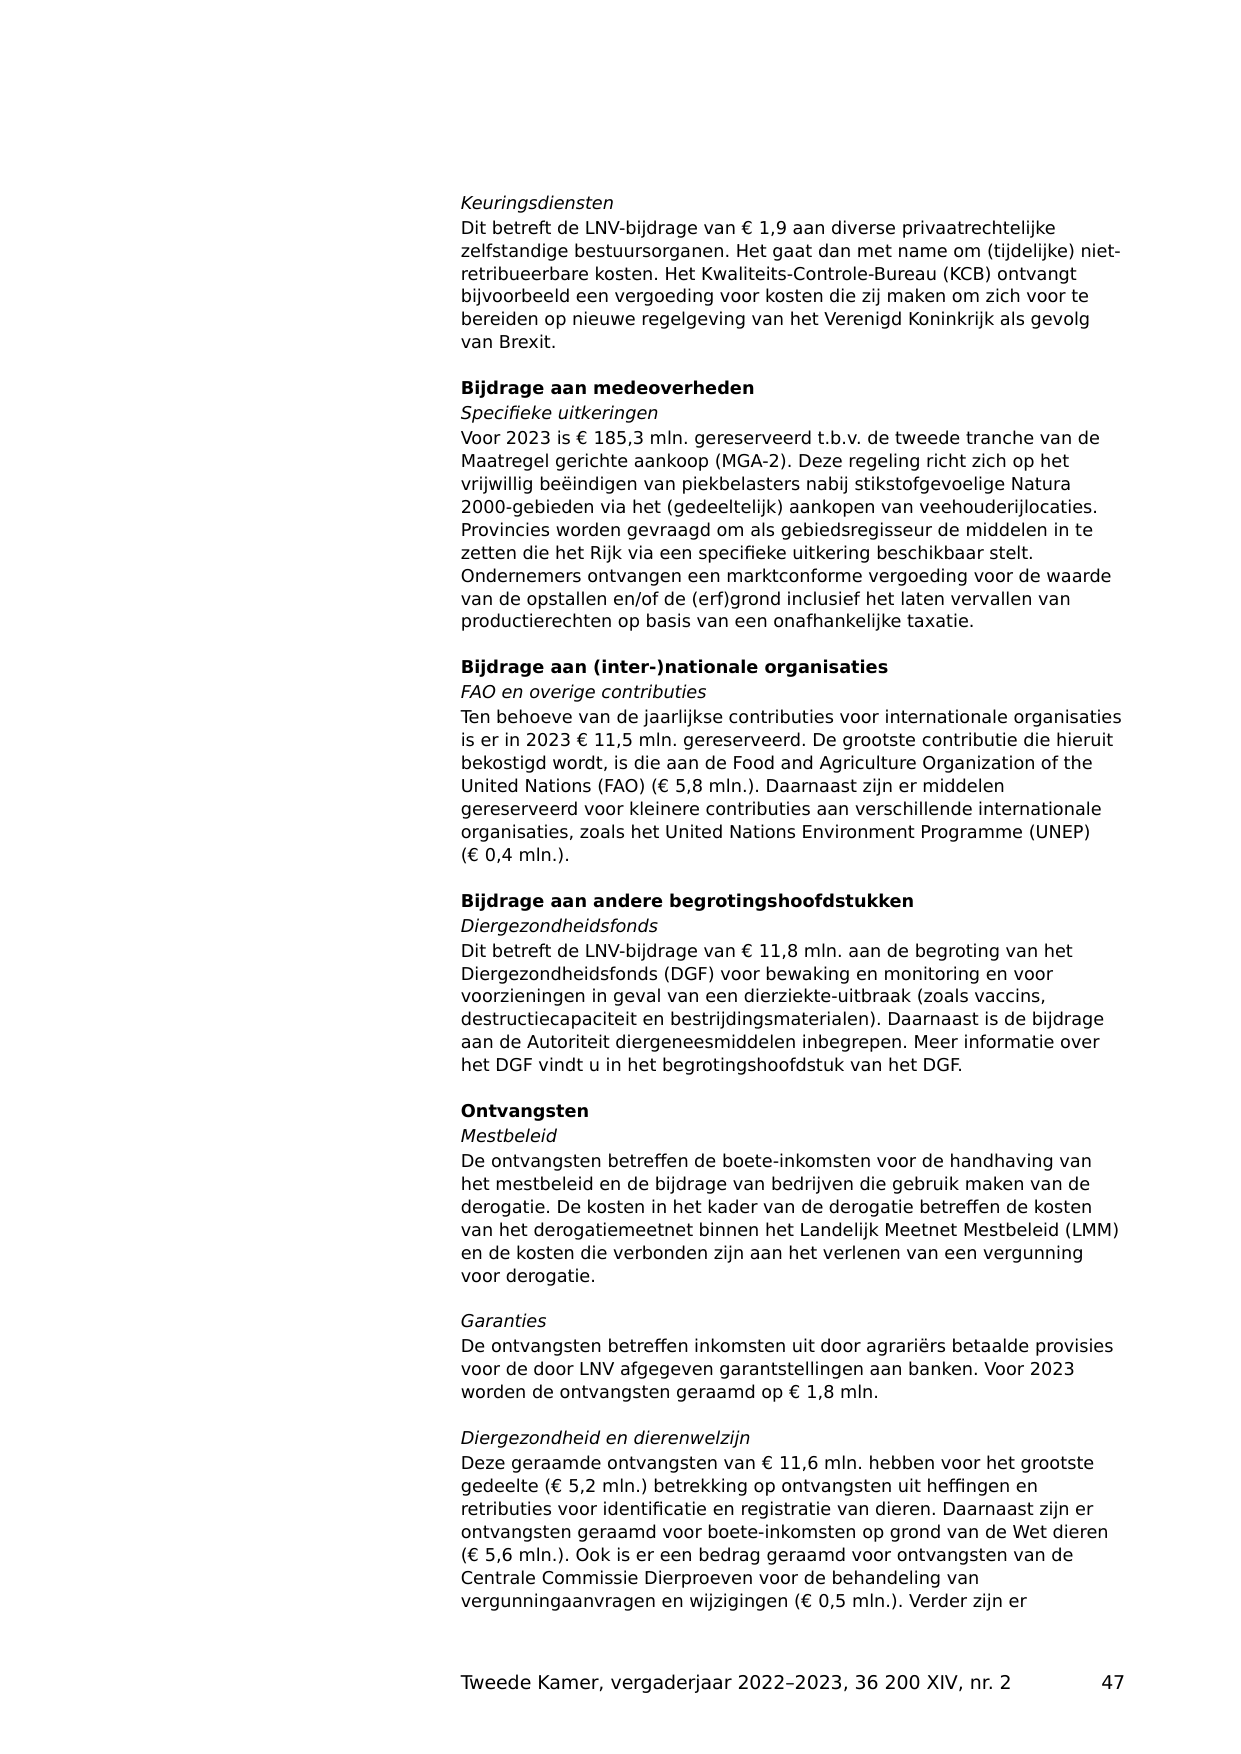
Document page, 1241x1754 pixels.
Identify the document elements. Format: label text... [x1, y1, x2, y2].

text Diergezondheidsfonds [461, 914, 1125, 937]
text Dit betreft de LNV-bijdrage van € 11,8 mln. aan de begroting van het Diergezondheidsfonds (DGF) voor bewaking en monitoring en voor voorzieningen in geval van een dierziekte-uitbraak (zoals vaccins, destructiecapaciteit en bestrijdingsmaterialen). Daarnaast is de bijdrage aan de Autoriteit diergeneesmiddelen inbegrepen. Meer informatie over het DGF vindt u in het begrotingshoofdstuk van het DGF. [461, 939, 1125, 1076]
text Ten behoeve van de jaarlijkse contributies voor internationale organisaties is er in 2023 € 11,5 mln. gereserveerd. De grootste contributie die hieruit bekostigd wordt, is die aan de Food and Agriculture Organization of the United Nations (FAO) (€ 5,8 mln.). Daarnaast zijn er middelen gereserveerd voor kleinere contributies aan verschillende internationale organisaties, zoals het United Nations Environment Programme (UNEP) (€ 0,4 mln.). [461, 705, 1125, 866]
text Diergezondheid en dierenwelzijn [461, 1426, 1125, 1449]
text Bijdrage aan (inter-)nationale organisaties [461, 655, 1125, 678]
text FAO en overige contributies [461, 680, 1125, 703]
text Keuringsdiensten [461, 191, 1125, 214]
text Deze geraamde ontvangsten van € 11,6 mln. hebben voor het grootste gedeelte (€ 5,2 mln.) betrekking op ontvangsten uit heffingen en retributies voor identificatie en registratie van dieren. Daarnaast zijn er ontvangsten geraamd voor boete-inkomsten op grond van de Wet dieren (€ 5,6 mln.). Ook is er een bedrag geraamd voor ontvangsten van de Centrale Commissie Dierproeven voor de behandeling van vergunningaanvragen en wijzigingen (€ 0,5 mln.). Verder zijn er [461, 1451, 1125, 1612]
text Dit betreft de LNV-bijdrage van € 1,9 aan diverse privaatrechtelijke zelfstandige bestuursorganen. Het gaat dan met name om (tijdelijke) niet-retribueerbare kosten. Het Kwaliteits-Controle-Bureau (KCB) ontvangt bijvoorbeeld een vergoeding voor kosten die zij maken om zich voor te bereiden op nieuwe regelgeving van het Verenigd Koninkrijk als gevolg van Brexit. [461, 216, 1125, 353]
text Garanties [461, 1309, 1125, 1332]
text De ontvangsten betreffen inkomsten uit door agrariërs betaalde provisies voor de door LNV afgegeven garantstellingen aan banken. Voor 2023 worden de ontvangsten geraamd op € 1,8 mln. [461, 1334, 1125, 1403]
text Specifieke uitkeringen [461, 401, 1125, 424]
text Bijdrage aan medeoverheden [461, 376, 1125, 399]
text Mestbeleid [461, 1124, 1125, 1147]
text Bijdrage aan andere begrotingshoofdstukken [461, 889, 1125, 912]
text Voor 2023 is € 185,3 mln. gereserveerd t.b.v. de tweede tranche van de Maatregel gerichte aankoop (MGA-2). Deze regeling richt zich op het vrijwillig beëindigen van piekbelasters nabij stikstofgevoelige Natura 2000-gebieden via het (gedeeltelijk) aankopen van veehouderijlocaties. Provincies worden gevraagd om als gebiedsregisseur de middelen in te zetten die het Rijk via een specifieke uitkering beschikbaar stelt. Ondernemers ontvangen een marktconforme vergoeding voor de waarde van de opstallen en/of de (erf)grond inclusief het laten vervallen van productierechten op basis van een onafhankelijke taxatie. [461, 426, 1125, 632]
text De ontvangsten betreffen de boete-inkomsten voor de handhaving van het mestbeleid en de bijdrage van bedrijven die gebruik maken van de derogatie. De kosten in het kader van de derogatie betreffen de kosten van het derogatiemeetnet binnen het Landelijk Meetnet Mestbeleid (LMM) en de kosten die verbonden zijn aan het verlenen van een vergunning voor derogatie. [461, 1149, 1125, 1287]
text Ontvangsten [461, 1099, 1125, 1122]
